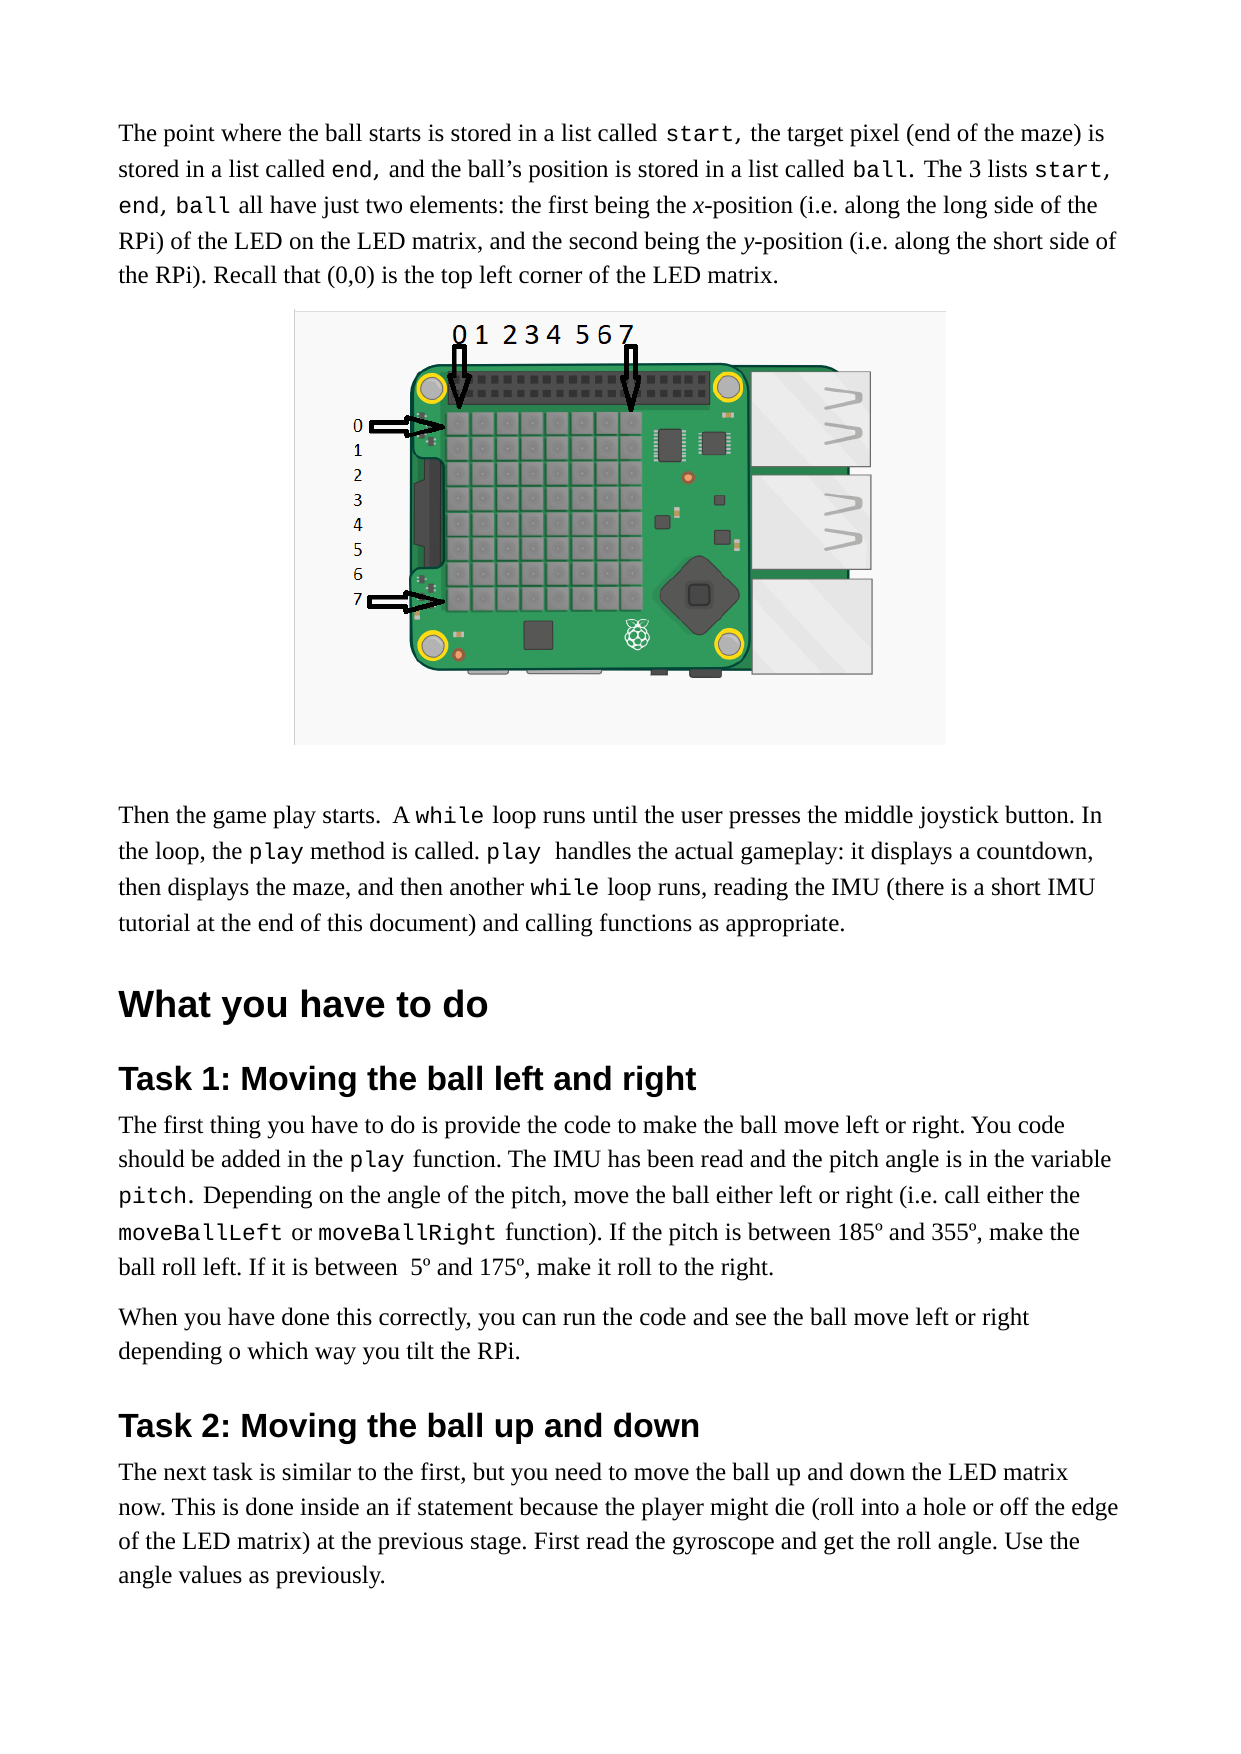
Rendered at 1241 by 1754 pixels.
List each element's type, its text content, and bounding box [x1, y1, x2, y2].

text The first thing you have to do is provide the code to make the ball move left or right. You code should be added in the play function. The IMU has been read and the pitch angle is in the variable pitch. Depending on the angle of the pitch, move the ball either left or right (i.e. call either the moveBallLeft or moveBallRight function). If the pitch is between 185º and 355º, make the ball roll left. If it is between 5º and 175º, make it roll to the right. [118, 1110, 1122, 1281]
text Then the game play starts. A while loop runs until the user presses the middle joystick button. In the loop, the play method is called. play handles the actual gameplay: it displays a countdown, then displays the maze, and then another while loop runs, reading the IMU (there is a short IMU tutorial at the end of this document) and calling functions as appropriate. [118, 800, 1122, 936]
text The next task is similar to the first, but you need to move the ball up and down the LED matrix now. This is done inside an if statement because the player might die (roll into a hole or off the edge of the LED matrix) at the previous stage. First read the gyroscope and get the roll angle. Use the angle values as previously. [118, 1457, 1122, 1589]
subtitle Task 2: Moving the ball up and down [118, 1406, 1122, 1444]
subtitle What you have to do [118, 982, 1122, 1025]
text When you have done this correctly, you can run the code and see the ball move left or right depending o which way you tilt the RPi. [118, 1302, 1122, 1365]
subtitle Task 1: Moving the ball left and right [118, 1059, 1122, 1097]
picture [294, 309, 946, 745]
text The point where the ball starts is stored in a list called start, the target pixel (end of the maze) is stored in a list called end, and the ball’s position is stored in a list called ball. The 3 lists start, end, ball all have just two elements: the first being the x-position (i.e. along the long side of the RPi) of the LED on the LED matrix, and the second being the y-position (i.e. along the short side of the RPi). Recall that (0,0) is the top left corner of the LED matrix. [118, 118, 1122, 289]
